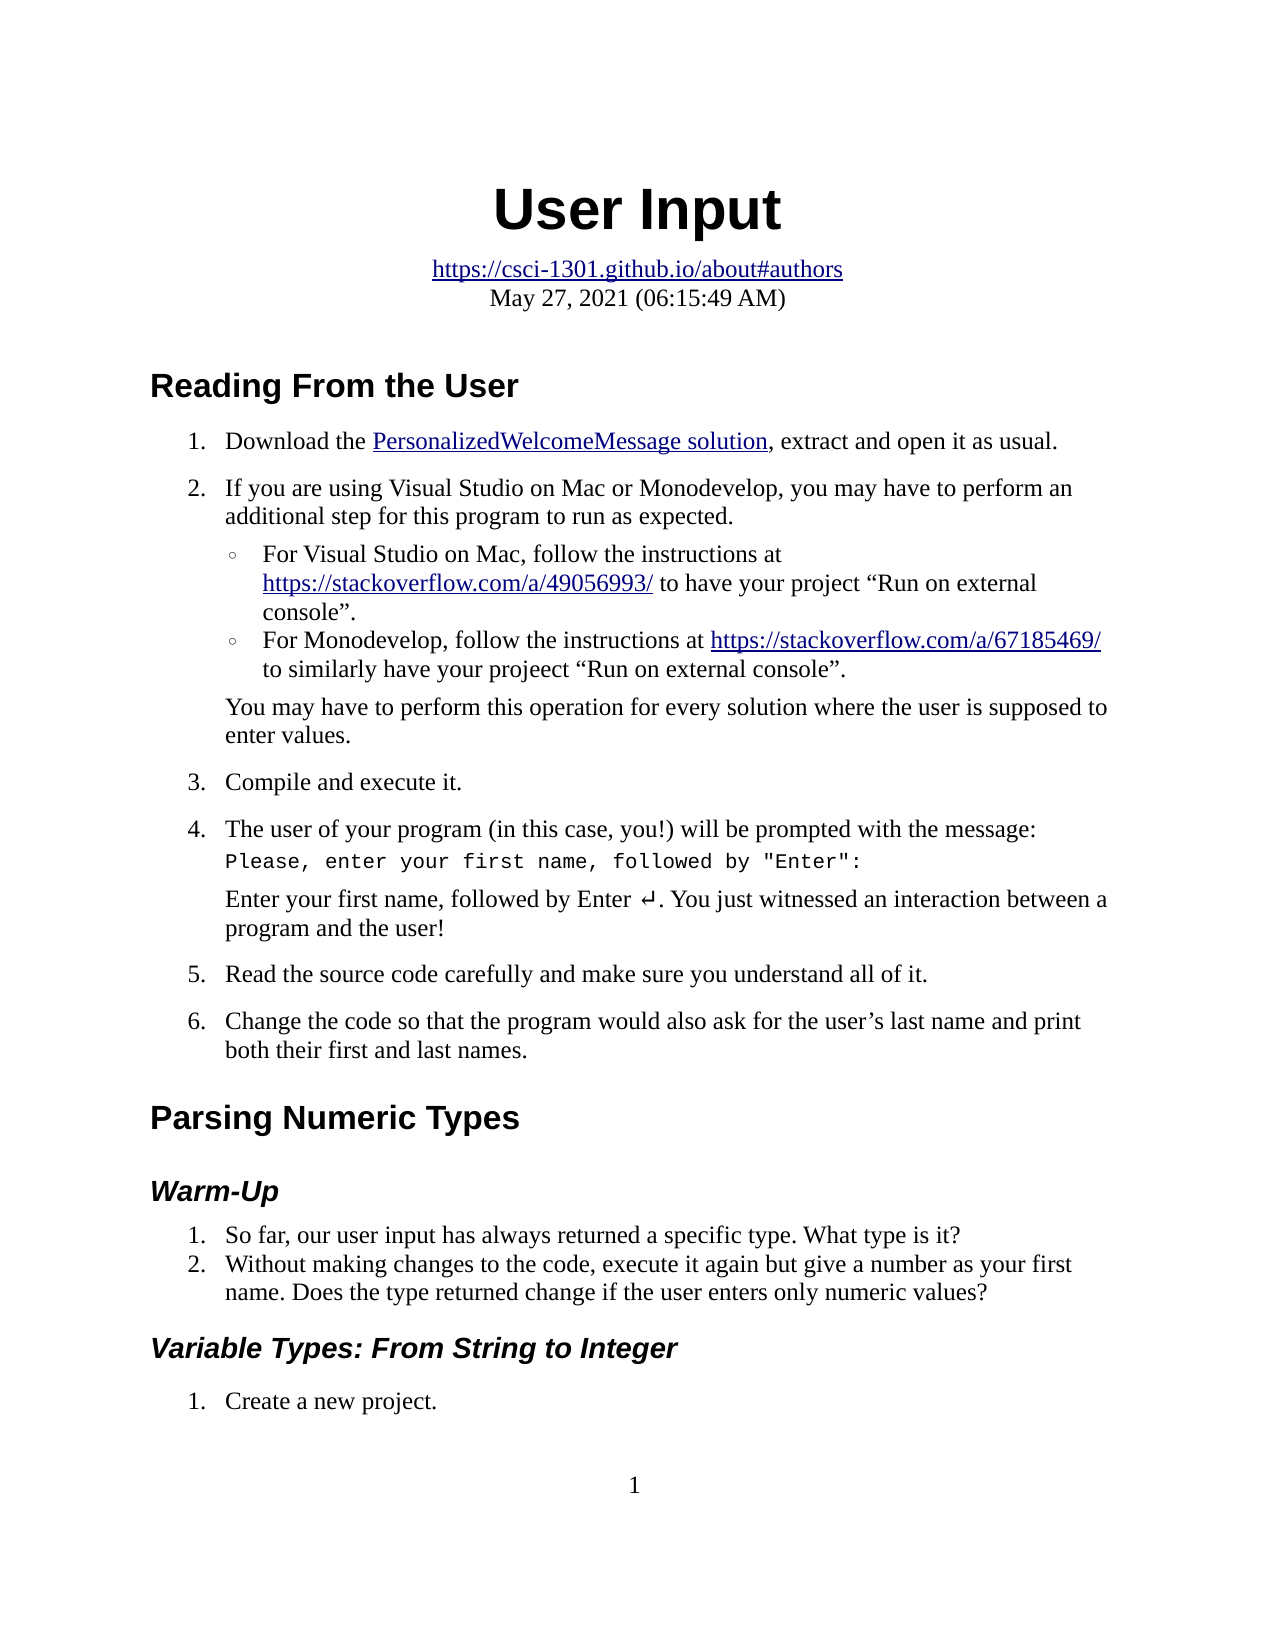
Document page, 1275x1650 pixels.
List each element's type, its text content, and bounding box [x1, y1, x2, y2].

list For Monodevelop, follow the instructions at https://stackoverflow.com/a/67185469/ to similarly have your projeect “Run on external console”. [225, 625, 1125, 683]
list Change the code so that the program would also ask for the user’s last name and print both their first and last names. [187, 1006, 1125, 1064]
text May 27, 2021 (06:15:49 AM) [150, 283, 1125, 312]
list Compile and execute it. [187, 767, 1125, 796]
list For Visual Studio on Mac, follow the instructions at https://stackoverflow.com/a/49056993/ to have your project “Run on external console”. [225, 539, 1125, 625]
subtitle Reading From the User [150, 366, 1125, 404]
subtitle Variable Types: From String to Integer [150, 1331, 1125, 1365]
list Download the PersonalizedWelcomeMessage solution, extract and open it as usual. [187, 426, 1125, 455]
subtitle Parsing Numeric Types [150, 1098, 1125, 1136]
subtitle Warm-Up [150, 1174, 1125, 1207]
text https://csci-1301.github.io/about#authors [150, 254, 1125, 283]
list So far, our user input has always returned a specific type. What type is it? [187, 1220, 1125, 1249]
list You may have to perform this operation for every solution where the user is supposed to enter values. [187, 692, 1125, 749]
list Enter your first name, followed by Enter ↵. You just witnessed an interaction between a program and the user! [187, 884, 1125, 942]
list The user of your program (in this case, you!) will be prompted with the message: [187, 814, 1125, 843]
list Please, enter your first name, followed by "Enter": [187, 852, 1125, 875]
title User Input [150, 175, 1125, 242]
list Read the source code carefully and make sure you understand all of it. [187, 959, 1125, 988]
list Create a new project. [187, 1386, 1125, 1415]
list Without making changes to the code, execute it again but give a number as your first name. Does the type returned change if the user enters only numeric values? [187, 1249, 1125, 1306]
list If you are using Visual Studio on Mac or Monodevelop, you may have to perform an additional step for this program to run as expected. [187, 473, 1125, 530]
